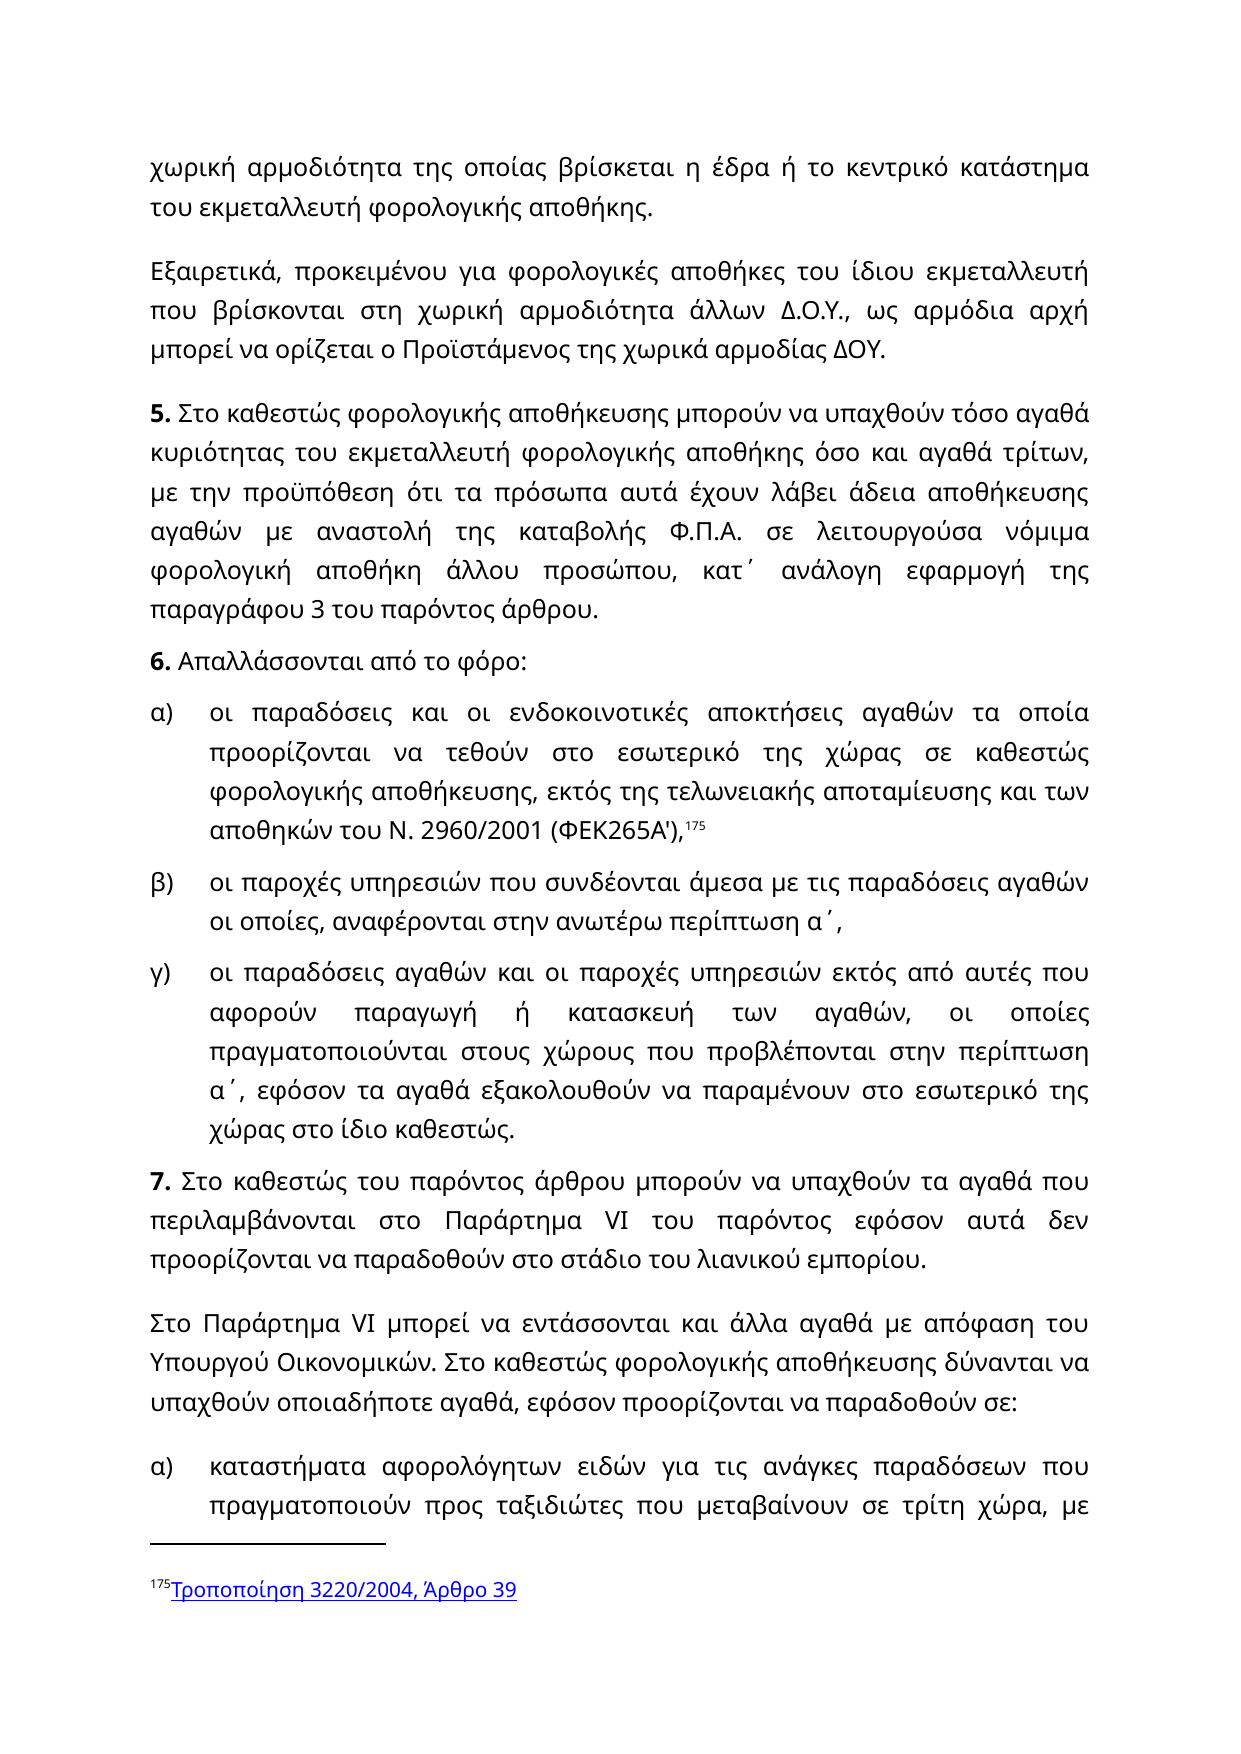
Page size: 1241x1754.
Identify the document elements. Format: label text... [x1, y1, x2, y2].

text 7. Στο καθεστώς του παρόντος άρθρου μπορούν να υπαχθούν τα αγαθά που περιλαμβάνονται στο Παράρτημα VI του παρόντος εφόσον αυτά δεν προορίζονται να παραδοθούν στο στάδιο του λιανικού εμπορίου. [150, 1163, 1090, 1276]
text χωρική αρμοδιότητα της οποίας βρίσκεται η έδρα ή το κεντρικό κατάστημα του εκμεταλλευτή φορολογικής αποθήκης. [150, 150, 1090, 223]
text 5. Στο καθεστώς φορολογικής αποθήκευσης μπορούν να υπαχθούν τόσο αγαθά κυριότητας του εκμεταλλευτή φορολογικής αποθήκης όσο και αγαθά τρίτων, με την προϋπόθεση ότι τα πρόσωπα αυτά έχουν λάβει άδεια αποθήκευσης αγαθών με αναστολή της καταβολής Φ.Π.Α. σε λειτουργούσα νόμιμα φορολογική αποθήκη άλλου προσώπου, κατ΄ ανάλογη εφαρμογή της παραγράφου 3 του παρόντος άρθρου. [150, 396, 1090, 626]
list γ) οι παραδόσεις αγαθών και οι παροχές υπηρεσιών εκτός από αυτές που αφορούν παραγωγή ή κατασκευή των αγαθών, οι οποίες πραγματοποιούνται στους χώρους που προβλέπονται στην περίπτωση α΄, εφόσον τα αγαθά εξακολουθούν να παραμένουν στο εσωτερικό της χώρας στο ίδιο καθεστώς. [150, 955, 1090, 1146]
text Στο Παράρτημα VI μπορεί να εντάσσονται και άλλα αγαθά με απόφαση του Υπουργού Οικονομικών. Στο καθεστώς φορολογικής αποθήκευσης δύνανται να υπαχθούν οποιαδήποτε αγαθά, εφόσον προορίζονται να παραδοθούν σε: [150, 1306, 1090, 1418]
text Εξαιρετικά, προκειμένου για φορολογικές αποθήκες του ίδιου εκμεταλλευτή που βρίσκονται στη χωρική αρμοδιότητα άλλων Δ.Ο.Υ., ως αρμόδια αρχή μπορεί να ορίζεται ο Προϊστάμενος της χωρικά αρμοδίας ΔΟΥ. [150, 253, 1090, 366]
list α) οι παραδόσεις και οι ενδοκοινοτικές αποκτήσεις αγαθών τα οποία προορίζονται να τεθούν στο εσωτερικό της χώρας σε καθεστώς φορολογικής αποθήκευσης, εκτός της τελωνειακής αποταμίευσης και των αποθηκών του Ν. 2960/2001 (ΦΕΚ265Α'), [150, 695, 1090, 847]
text Τροποποίηση 3220/2004, Άρθρο 39 [150, 1576, 1090, 1604]
list β) οι παροχές υπηρεσιών που συνδέονται άμεσα με τις παραδόσεις αγαθών οι οποίες, αναφέρονται στην ανωτέρω περίπτωση α΄, [150, 864, 1090, 937]
list α) καταστήματα αφορολόγητων ειδών για τις ανάγκες παραδόσεων που πραγματοποιούν προς ταξιδιώτες που μεταβαίνουν σε τρίτη χώρα, με [150, 1448, 1090, 1522]
text 6. Απαλλάσσονται από το φόρο: [150, 643, 1090, 677]
